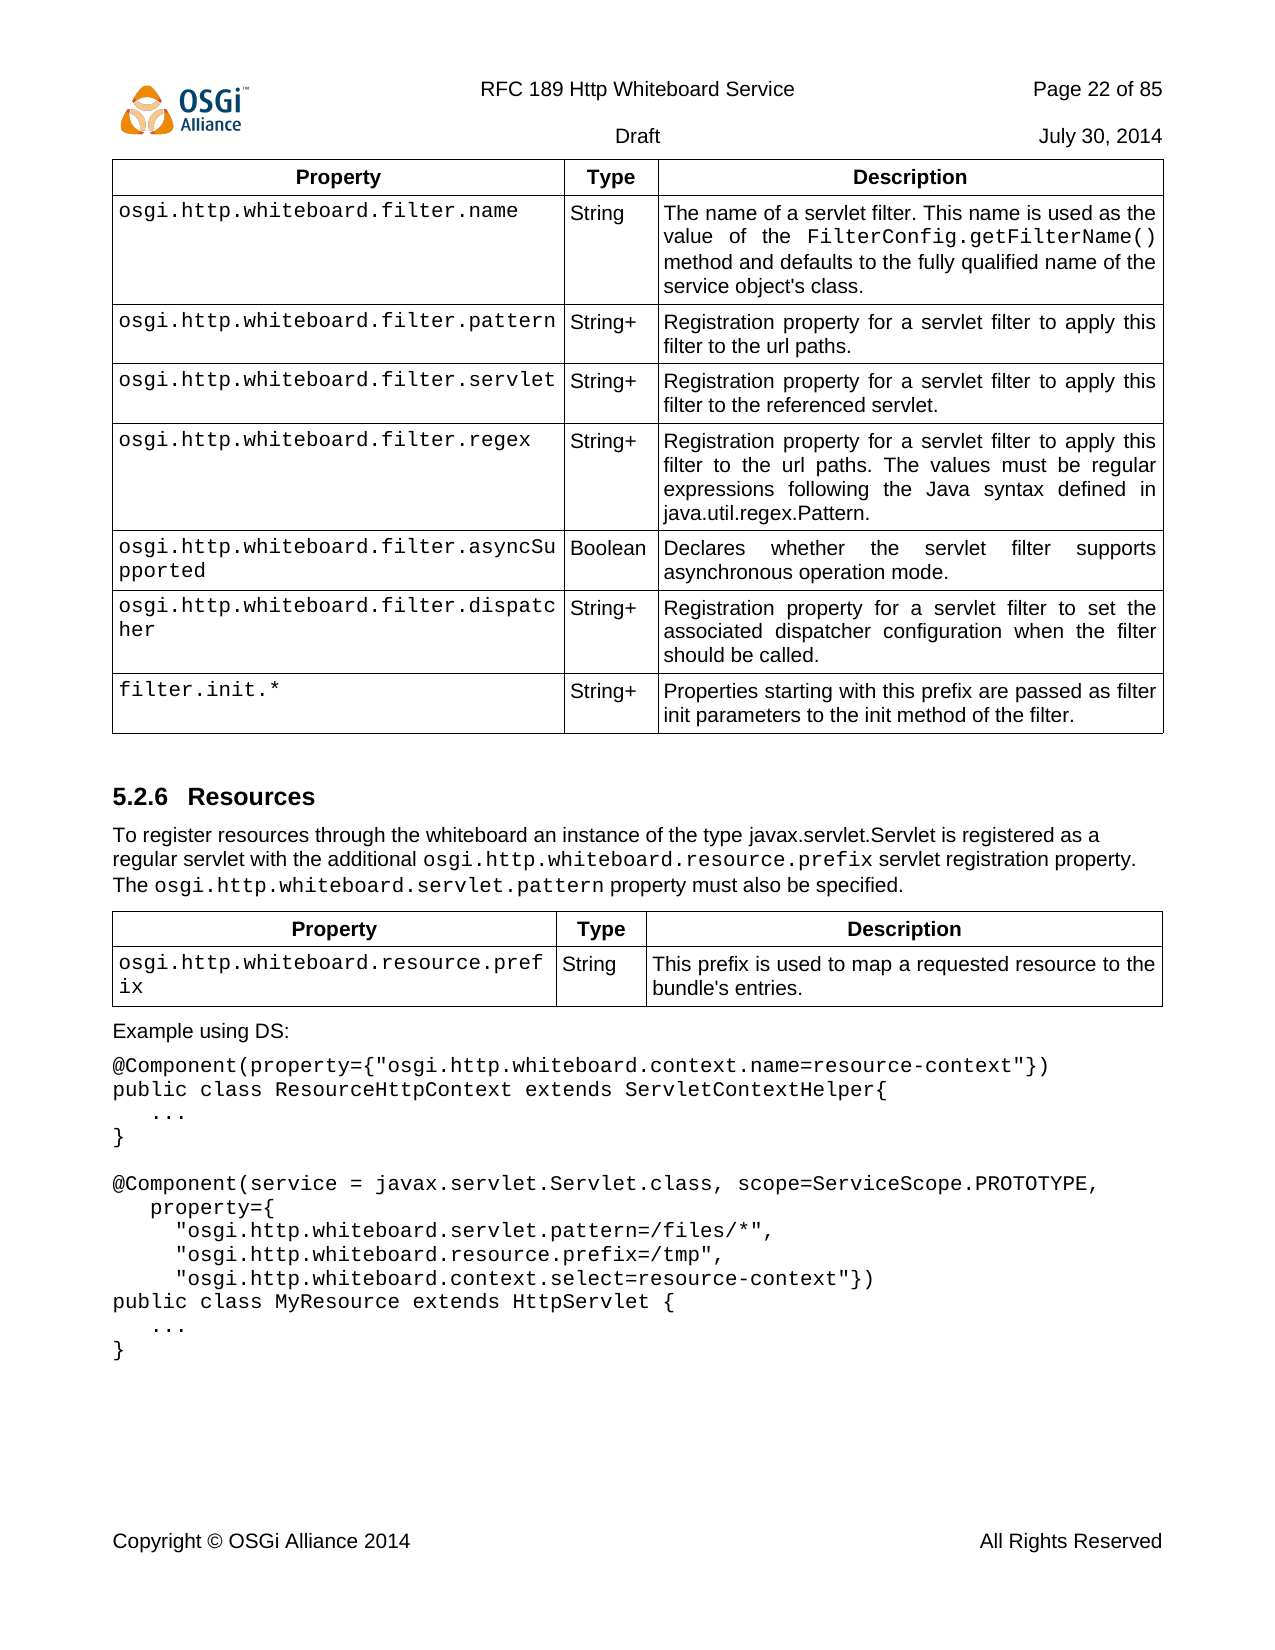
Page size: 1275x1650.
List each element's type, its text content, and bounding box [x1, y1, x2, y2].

table_cell String+ [565, 364, 658, 423]
table_header Description [659, 160, 1163, 194]
table_cell osgi.http.whiteboard.filter.pattern [113, 305, 564, 363]
text @Component(property={"osgi.http.whiteboard.context.name=resource-context"}) [112, 1055, 1162, 1079]
table_cell osgi.http.whiteboard.filter.dispatcher [113, 591, 564, 673]
table_cell String+ [565, 674, 658, 732]
table_header Description [647, 912, 1162, 946]
text @Component(service = javax.servlet.Servlet.class, scope=ServiceScope.PROTOTYPE, [112, 1173, 1162, 1197]
text public class MyResource extends HttpServlet { [112, 1291, 1162, 1315]
table_cell filter.init.* [113, 674, 564, 732]
table_header Type [557, 912, 646, 946]
table_cell Registration property for a servlet filter to set the associated dispatcher configuration when the filter should be called. [659, 591, 1163, 673]
picture [113, 78, 257, 142]
text } [112, 1126, 1162, 1149]
text "osgi.http.whiteboard.servlet.pattern=/files/*", [112, 1221, 1162, 1244]
table_cell This prefix is used to map a requested resource to the bundle's entries. [647, 947, 1162, 1006]
table_header Type [565, 160, 658, 194]
table_cell The name of a servlet filter. This name is used as the value of the FilterConfig.getFilterName() method and defaults to the fully qualified name of the service object's class. [659, 196, 1163, 304]
table_cell String+ [565, 424, 658, 530]
text public class ResourceHttpContext extends ServletContextHelper{ [112, 1079, 1162, 1102]
text property={ [112, 1197, 1162, 1221]
text Example using DS: [112, 1018, 1162, 1042]
table_cell osgi.http.whiteboard.filter.regex [113, 424, 564, 530]
table_cell osgi.http.whiteboard.filter.name [113, 196, 564, 304]
table_cell String [557, 947, 646, 1006]
text } [112, 1339, 1162, 1362]
table_cell String+ [565, 305, 658, 363]
table_header Property [113, 912, 556, 946]
text ... [112, 1315, 1162, 1339]
table_cell Properties starting with this prefix are passed as filter init parameters to the init method of the filter. [659, 674, 1163, 732]
table_cell Registration property for a servlet filter to apply this filter to the url paths. [659, 305, 1163, 363]
text To register resources through the whiteboard an instance of the type javax.servlet.Servlet is registered as a regular servlet with the additional osgi.http.whiteboard.resource.prefix servlet registration property. The osgi.http.whiteboard.servlet.pattern property must also be specified. [112, 823, 1162, 898]
table_cell String+ [565, 591, 658, 673]
table_cell Boolean [565, 531, 658, 589]
text "osgi.http.whiteboard.context.select=resource-context"}) [112, 1268, 1162, 1291]
text ... [112, 1102, 1162, 1126]
table_cell String [565, 196, 658, 304]
table_header Property [113, 160, 564, 194]
table_cell osgi.http.whiteboard.filter.servlet [113, 364, 564, 423]
text "osgi.http.whiteboard.resource.prefix=/tmp", [112, 1244, 1162, 1268]
table_cell Declares whether the servlet filter supports asynchronous operation mode. [659, 531, 1163, 589]
table_cell osgi.http.whiteboard.resource.prefix [113, 947, 556, 1006]
table_cell Registration property for a servlet filter to apply this filter to the url paths. The values must be regular expressions following the Java syntax defined in java.util.regex.Pattern. [659, 424, 1163, 530]
subtitle Resources [112, 782, 1162, 810]
table_cell osgi.http.whiteboard.filter.asyncSupported [113, 531, 564, 589]
table_cell Registration property for a servlet filter to apply this filter to the referenced servlet. [659, 364, 1163, 423]
